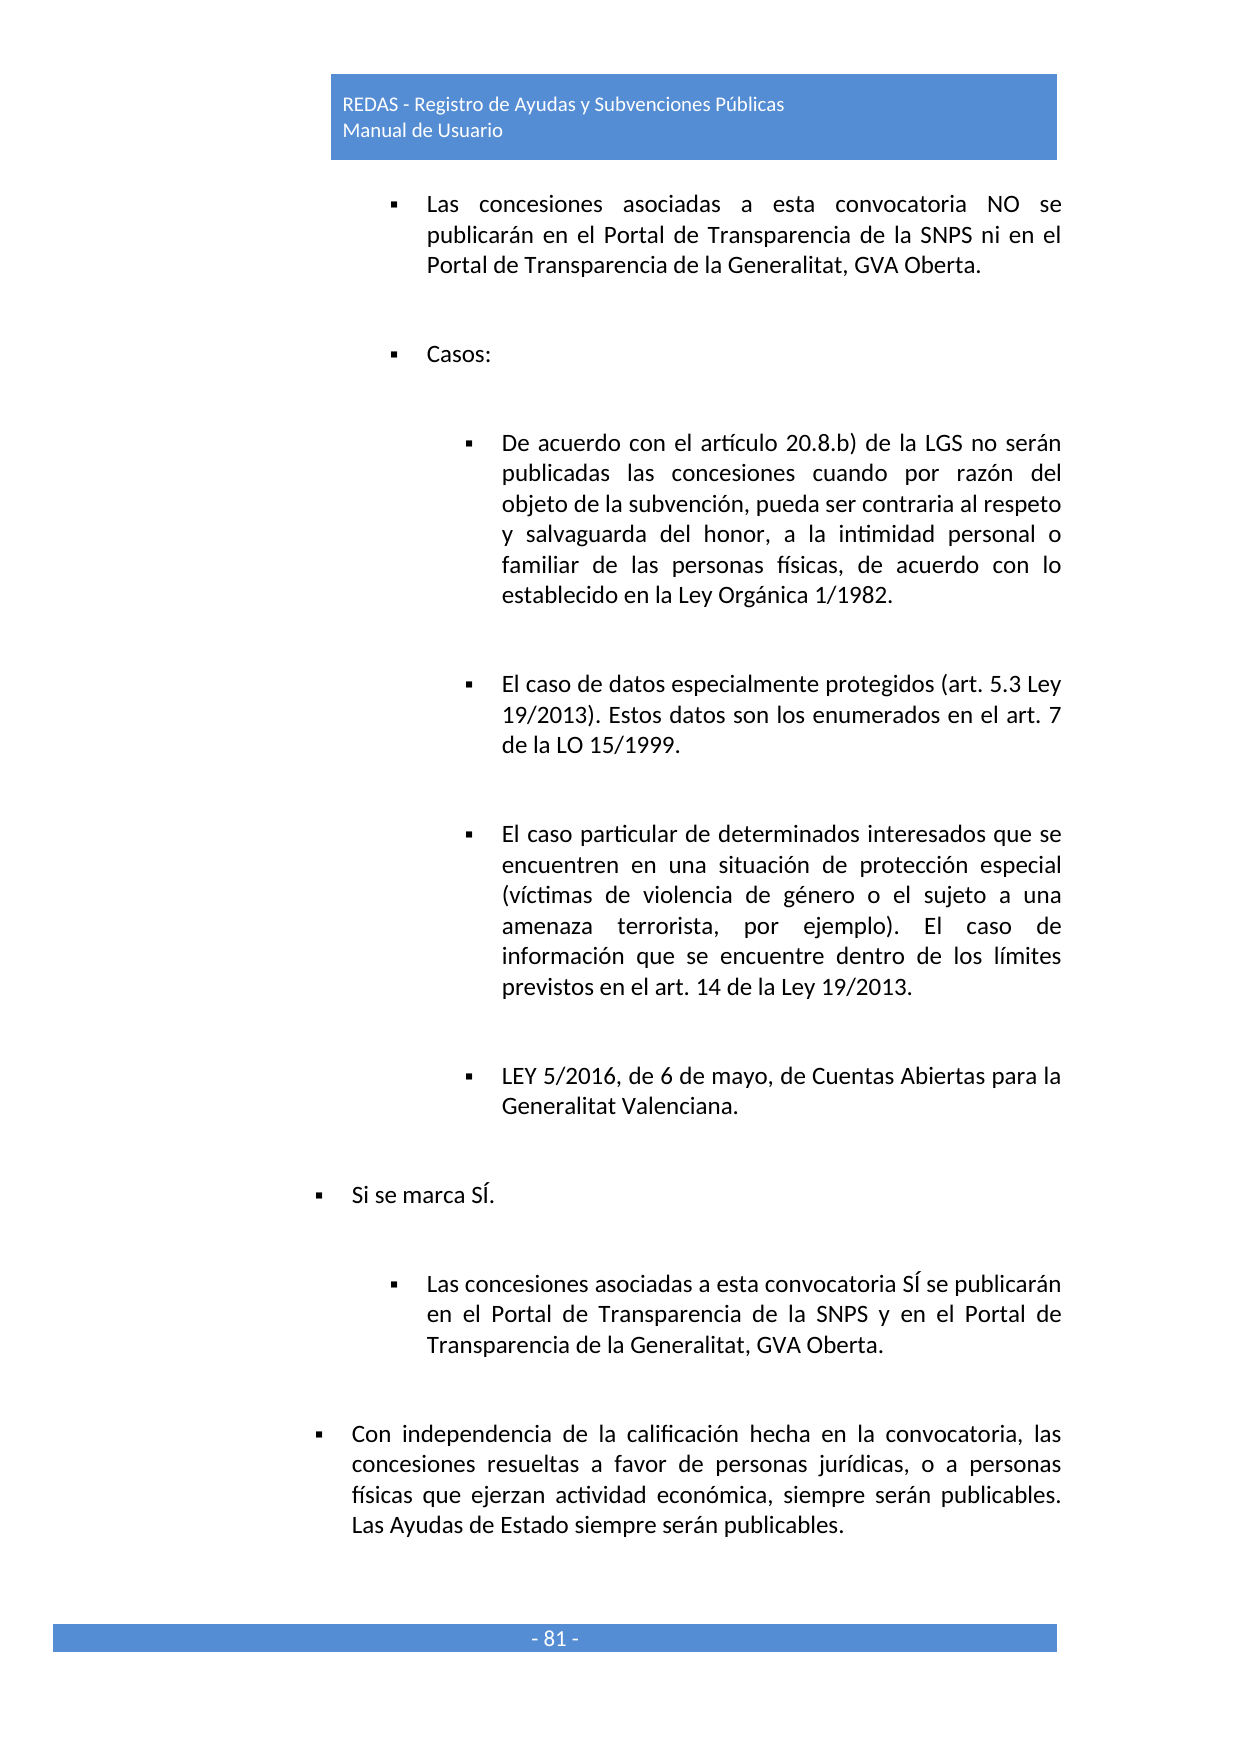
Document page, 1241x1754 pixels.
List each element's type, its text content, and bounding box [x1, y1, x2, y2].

list Las concesiones asociadas a esta convocatoria NO se publicarán en el Portal de Transparencia de la SNPS ni en el Portal de Transparencia de la Generalitat, GVA Oberta. [389, 188, 1062, 280]
list De acuerdo con el artículo 20.8.b) de la LGS no serán publicadas las concesiones cuando por razón del objeto de la subvención, pueda ser contraria al respeto y salvaguarda del honor, a la intimidad personal o familiar de las personas físicas, de acuerdo con lo establecido en la Ley Orgánica 1/1982. [464, 427, 1062, 610]
list Si se marca SÍ. [314, 1179, 1062, 1210]
list El caso de datos especialmente protegidos (art. 5.3 Ley 19/2013). Estos datos son los enumerados en el art. 7 de la LO 15/1999. [464, 668, 1062, 760]
list LEY 5/2016, de 6 de mayo, de Cuentas Abiertas para la Generalitat Valenciana. [464, 1060, 1062, 1121]
list El caso particular de determinados interesados que se encuentren en una situación de protección especial (víctimas de violencia de género o el sujeto a una amenaza terrorista, por ejemplo). El caso de información que se encuentre dentro de los límites previstos en el art. 14 de la Ley 19/2013. [464, 818, 1062, 1001]
list Las concesiones asociadas a esta convocatoria SÍ se publicarán en el Portal de Transparencia de la SNPS y en el Portal de Transparencia de la Generalitat, GVA Oberta. [389, 1268, 1062, 1359]
list Con independencia de la calificación hecha en la convocatoria, las concesiones resueltas a favor de personas jurídicas, o a personas físicas que ejerzan actividad económica, siempre serán publicables. Las Ayudas de Estado siempre serán publicables. [314, 1418, 1062, 1540]
list Casos: [389, 338, 1062, 369]
